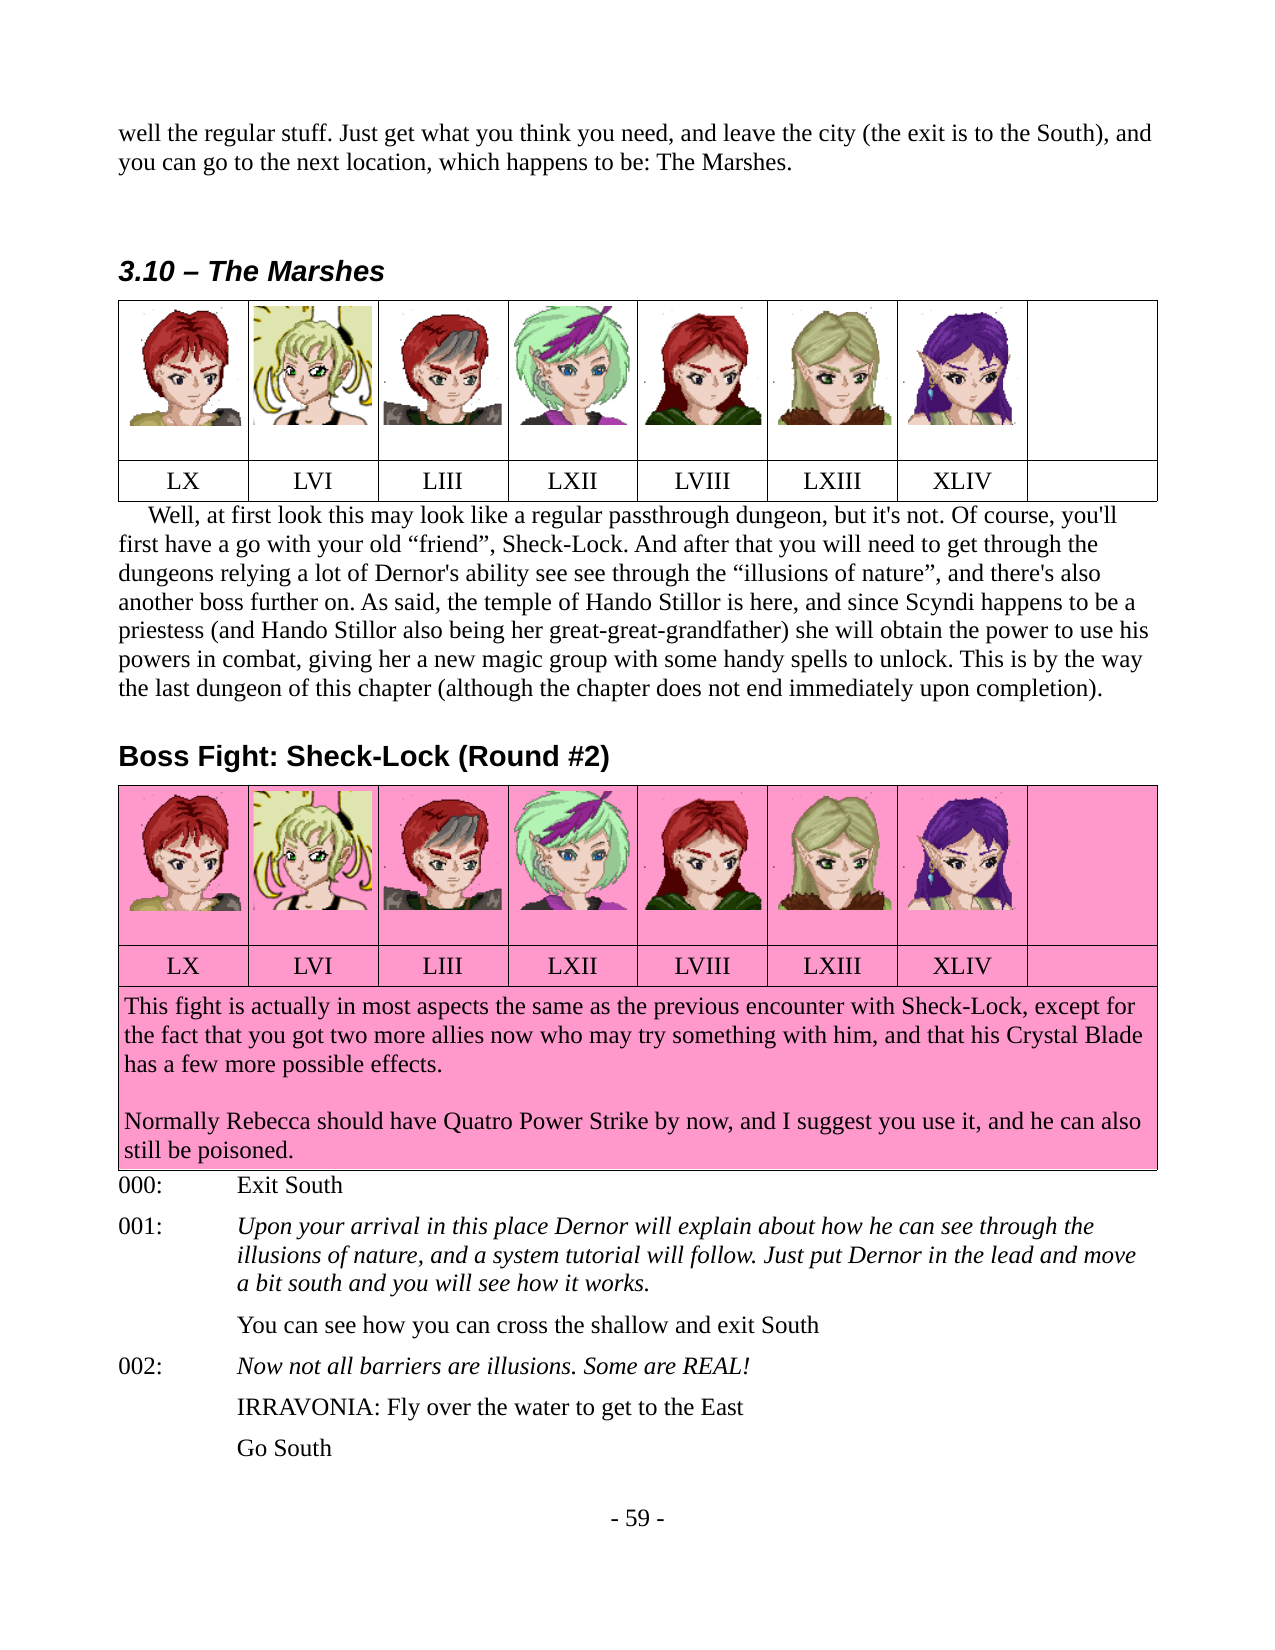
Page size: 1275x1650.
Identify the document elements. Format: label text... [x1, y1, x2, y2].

table_cell LIII [379, 461, 508, 501]
picture [513, 306, 632, 425]
table_header [379, 425, 508, 460]
table_header [509, 910, 637, 945]
table_header [1028, 786, 1157, 945]
table_header [249, 425, 378, 460]
table_header [379, 786, 508, 909]
table_cell XLIV [898, 946, 1027, 986]
picture [643, 791, 762, 910]
table_cell LVIII [638, 946, 767, 986]
table_cell This fight is actually in most aspects the same as the previous encounter with Sheck-Lock, except for the fact that you got two more allies now who may try something with him, and that his Crystal Blade has a few more possible effects. Normally Rebecca should have Quatro Power Strike by now, and I suggest you use it, and he can also still be poisoned. [119, 987, 1157, 1169]
picture [253, 306, 372, 425]
subtitle Boss Fight: Sheck-Lock (Round #2) [118, 739, 1157, 773]
text 002: Now not all barriers are illusions. Some are REAL! [118, 1351, 1157, 1380]
picture [902, 791, 1022, 910]
table_cell LXIII [768, 461, 897, 501]
text Well, at first look this may look like a regular passthrough dungeon, but it's not. Of course, you'll first have a go with your old “friend”, Sheck-Lock. And after that you will need to get through the dungeons relying a lot of Dernor's ability see see through the “illusions of nature”, and there's also another boss further on. As said, the temple of Hando Stillor is here, and since Scyndi happens to be a priestess (and Hando Stillor also being her great-great-grandfather) she will obtain the power to use his powers in combat, giving her a new magic group with some handy spells to unlock. This is by the way the last dungeon of this chapter (although the chapter does not end immediately upon completion). [118, 502, 1157, 702]
table_header [898, 910, 1027, 945]
table_header [898, 786, 1027, 909]
table_cell [1028, 461, 1157, 501]
subtitle 3.10 – The Marshes [118, 254, 1157, 288]
text well the regular stuff. Just get what you think you need, and leave the city (the exit is to the South), and you can go to the next location, which happens to be: The Marshes. [118, 118, 1157, 176]
table_header [249, 301, 378, 424]
table_header [768, 786, 897, 909]
text You can see how you can cross the shallow and exit South [118, 1310, 1157, 1338]
table_cell LXII [509, 946, 637, 986]
picture [772, 791, 892, 910]
table_cell LVI [249, 946, 378, 986]
table_header [379, 910, 508, 945]
table_cell LIII [379, 946, 508, 986]
table_header [638, 786, 767, 945]
picture [902, 306, 1022, 425]
table_cell XLIV [898, 461, 1027, 501]
table_header [509, 786, 637, 909]
table_header [768, 301, 897, 424]
table_header [119, 786, 248, 945]
table_cell LVIII [638, 461, 767, 501]
text 000: Exit South [118, 1171, 1157, 1198]
table_cell LXII [509, 461, 637, 501]
table_header [768, 910, 897, 945]
table_cell LX [119, 946, 248, 986]
table_header [379, 301, 508, 424]
table_cell LX [119, 461, 248, 501]
picture [253, 791, 372, 910]
table_header [119, 301, 248, 460]
table_header [249, 786, 378, 909]
table_cell [1028, 946, 1157, 986]
picture [383, 306, 502, 425]
table_header [1028, 301, 1157, 460]
picture [643, 306, 762, 425]
table_cell LVI [249, 461, 378, 501]
picture [772, 306, 892, 425]
table_header [509, 425, 637, 460]
text IRRAVONIA: Fly over the water to get to the East [118, 1392, 1157, 1421]
table_header [249, 910, 378, 945]
table_header [898, 301, 1027, 424]
table_header [638, 301, 767, 460]
table_header [768, 425, 897, 460]
text Go South [118, 1433, 1157, 1462]
table_cell LXIII [768, 946, 897, 986]
picture [513, 791, 632, 910]
picture [124, 791, 242, 911]
picture [383, 791, 502, 910]
table_header [509, 301, 637, 424]
text 001: Upon your arrival in this place Dernor will explain about how he can see through the illusions of nature, and a system tutorial will follow. Just put Dernor in the lead and move a bit south and you will see how it works. [118, 1211, 1157, 1297]
table_header [898, 425, 1027, 460]
picture [124, 306, 242, 426]
